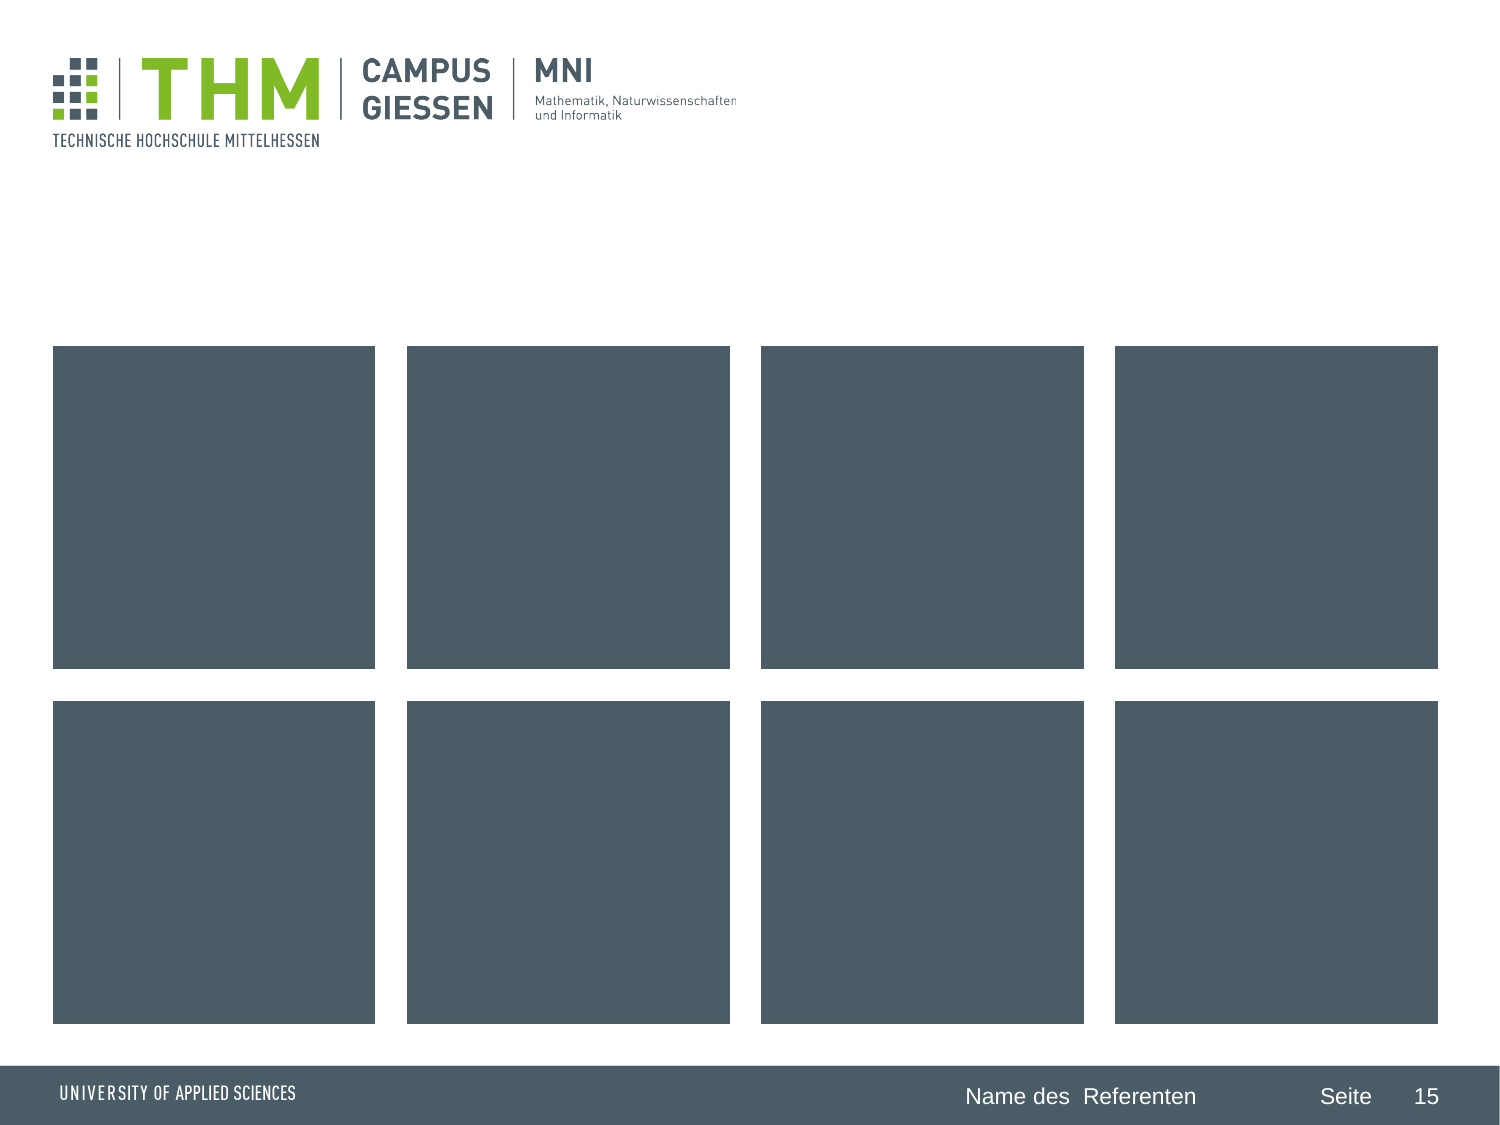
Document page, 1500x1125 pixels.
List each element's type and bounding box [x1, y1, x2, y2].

picture [59, 1082, 296, 1104]
picture [53, 58, 736, 147]
slide_number [1376, 1073, 1455, 1118]
